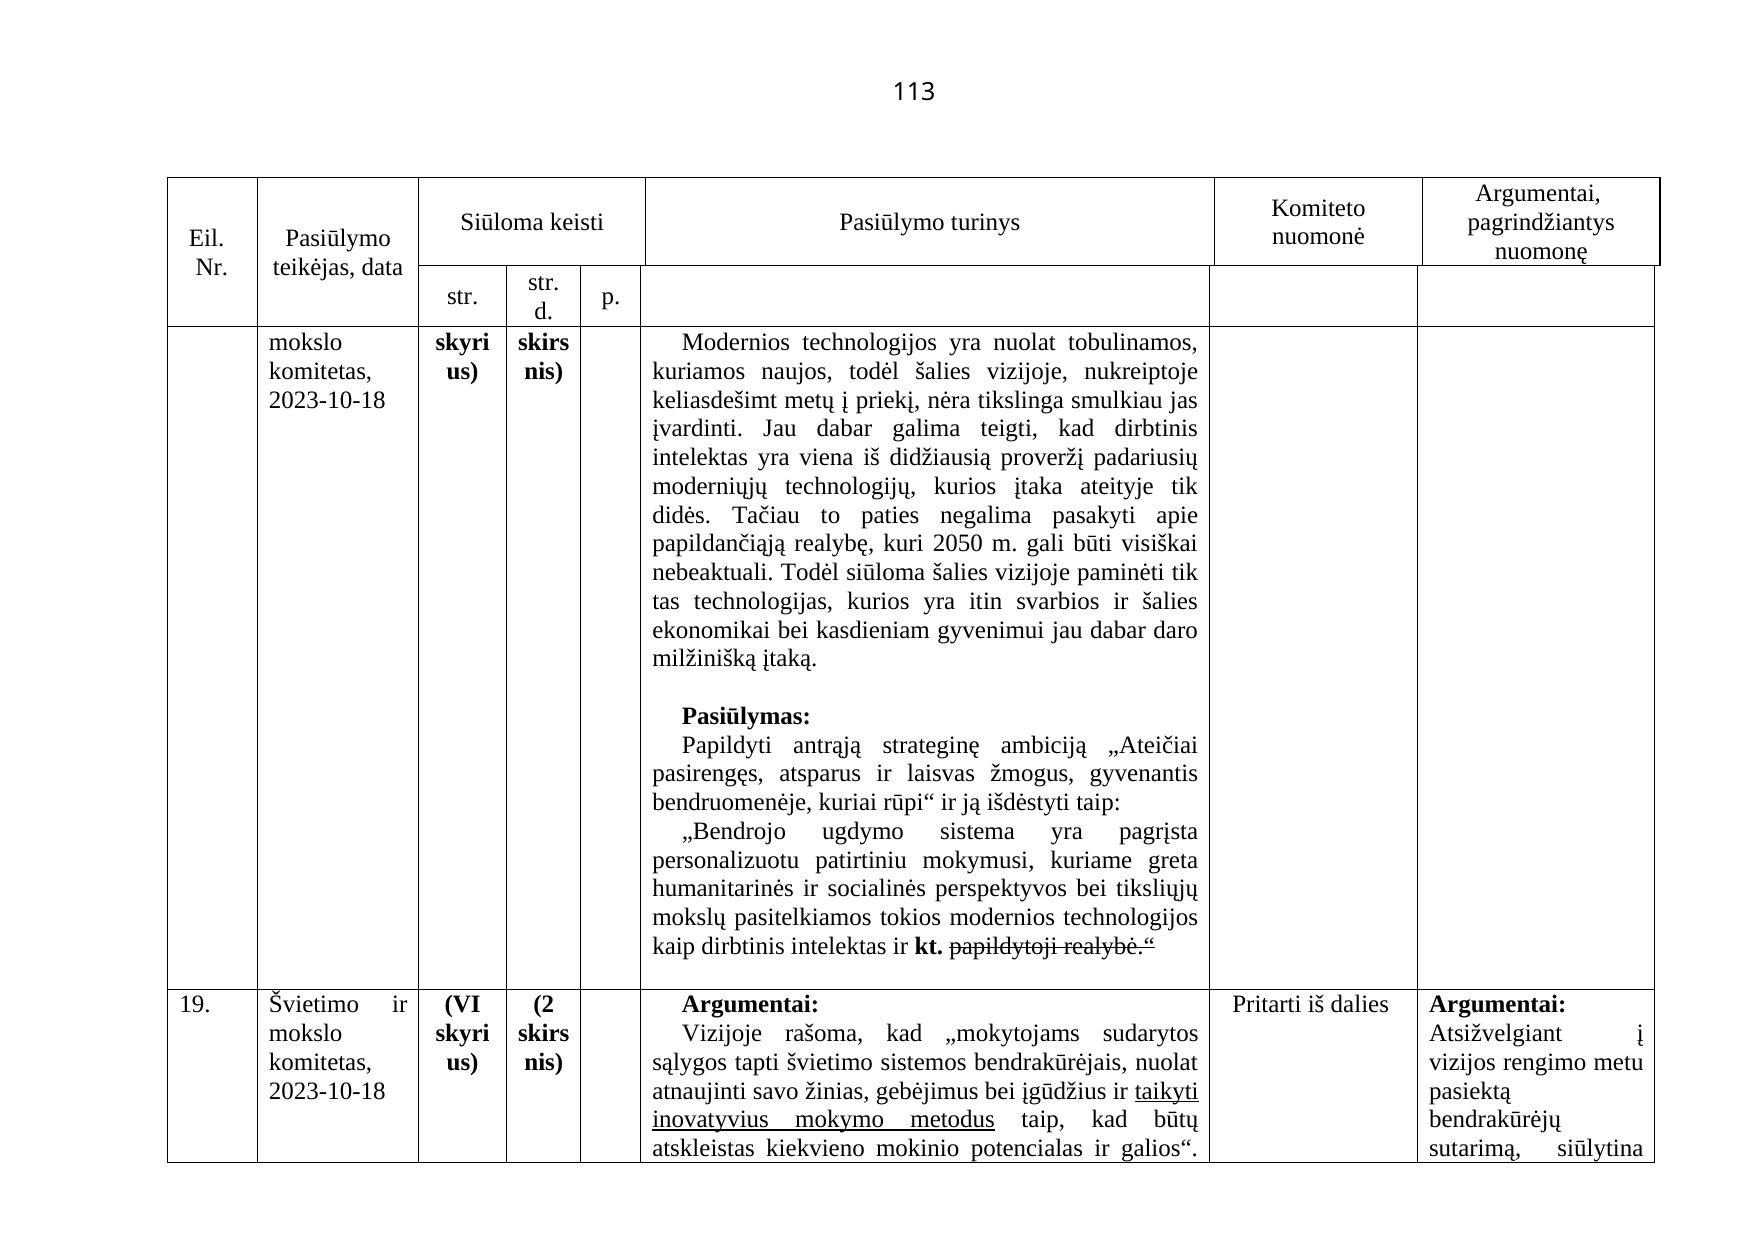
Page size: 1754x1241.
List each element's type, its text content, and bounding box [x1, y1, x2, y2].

table_cell [581, 990, 640, 1162]
table_cell str. [419, 266, 506, 326]
table_cell [1655, 989, 1660, 1162]
table_header Argumentai, pagrindžiantys nuomonę [1423, 178, 1659, 264]
table_cell [1210, 327, 1417, 988]
table_header Pasiūlymo turinys [646, 178, 1214, 264]
table_cell mokslo komitetas, 2023-10-18 [258, 327, 418, 988]
table_cell str. d. [507, 266, 580, 326]
table_cell Argumentai: Vizijoje rašoma, kad „mokytojams sudarytos sąlygos tapti švietimo sistemos bendrakūrėjais, nuolat atnaujinti savo žinias, gebėjimus bei įgūdžius ir taikyti inovatyvius mokymo metodus taip, kad būtų atskleistas kiekvieno mokinio potencialas ir galios“. [641, 990, 1209, 1162]
table_header Eil. Nr. [168, 178, 257, 326]
table_cell [1655, 266, 1660, 326]
table_header Siūloma keisti [419, 178, 645, 264]
table_header Pasiūlymo teikėjas, data [258, 178, 418, 326]
table_cell Argumentai: Atsižvelgiant į vizijos rengimo metu pasiektą bendrakūrėjų sutarimą, siūlytina [1418, 990, 1654, 1162]
table_header Komiteto nuomonė [1215, 178, 1422, 264]
table_cell 19. [168, 990, 257, 1162]
table_cell p. [581, 266, 640, 326]
table_cell (2 skirsnis) [507, 990, 580, 1162]
table_cell (VI skyrius) [419, 990, 506, 1162]
table_cell skirsnis) [507, 327, 580, 988]
table_cell [168, 327, 257, 988]
table_cell skyrius) [419, 327, 506, 988]
table_cell [641, 266, 1209, 326]
table_cell [1418, 327, 1654, 988]
table_cell Pritarti iš dalies [1210, 990, 1417, 1162]
table_cell Modernios technologijos yra nuolat tobulinamos, kuriamos naujos, todėl šalies vizijoje, nukreiptoje keliasdešimt metų į priekį, nėra tikslinga smulkiau jas įvardinti. Jau dabar galima teigti, kad dirbtinis intelektas yra viena iš didžiausią proveržį padariusių moderniųjų technologijų, kurios įtaka ateityje tik didės. Tačiau to paties negalima pasakyti apie papildančiąją realybę, kuri 2050 m. gali būti visiškai nebeaktuali. Todėl siūloma šalies vizijoje paminėti tik tas technologijas, kurios yra itin svarbios ir šalies ekonomikai bei kasdieniam gyvenimui jau dabar daro milžinišką įtaką. Pasiūlymas: Papildyti antrąją strateginę ambiciją „Ateičiai pasirengęs, atsparus ir laisvas žmogus, gyvenantis bendruomenėje, kuriai rūpi“ ir ją išdėstyti taip: „Bendrojo ugdymo sistema yra pagrįsta personalizuotu patirtiniu mokymusi, kuriame greta humanitarinės ir socialinės perspektyvos bei tiksliųjų mokslų pasitelkiamos tokios modernios technologijos kaip dirbtinis intelektas ir kt. papildytoji realybė.“ [641, 327, 1209, 988]
table_cell [1210, 266, 1417, 326]
table_cell [1655, 326, 1660, 988]
table_cell [581, 327, 640, 988]
table_cell Švietimo ir mokslo komitetas, 2023-10-18 [258, 990, 418, 1162]
table_cell [1418, 266, 1654, 326]
